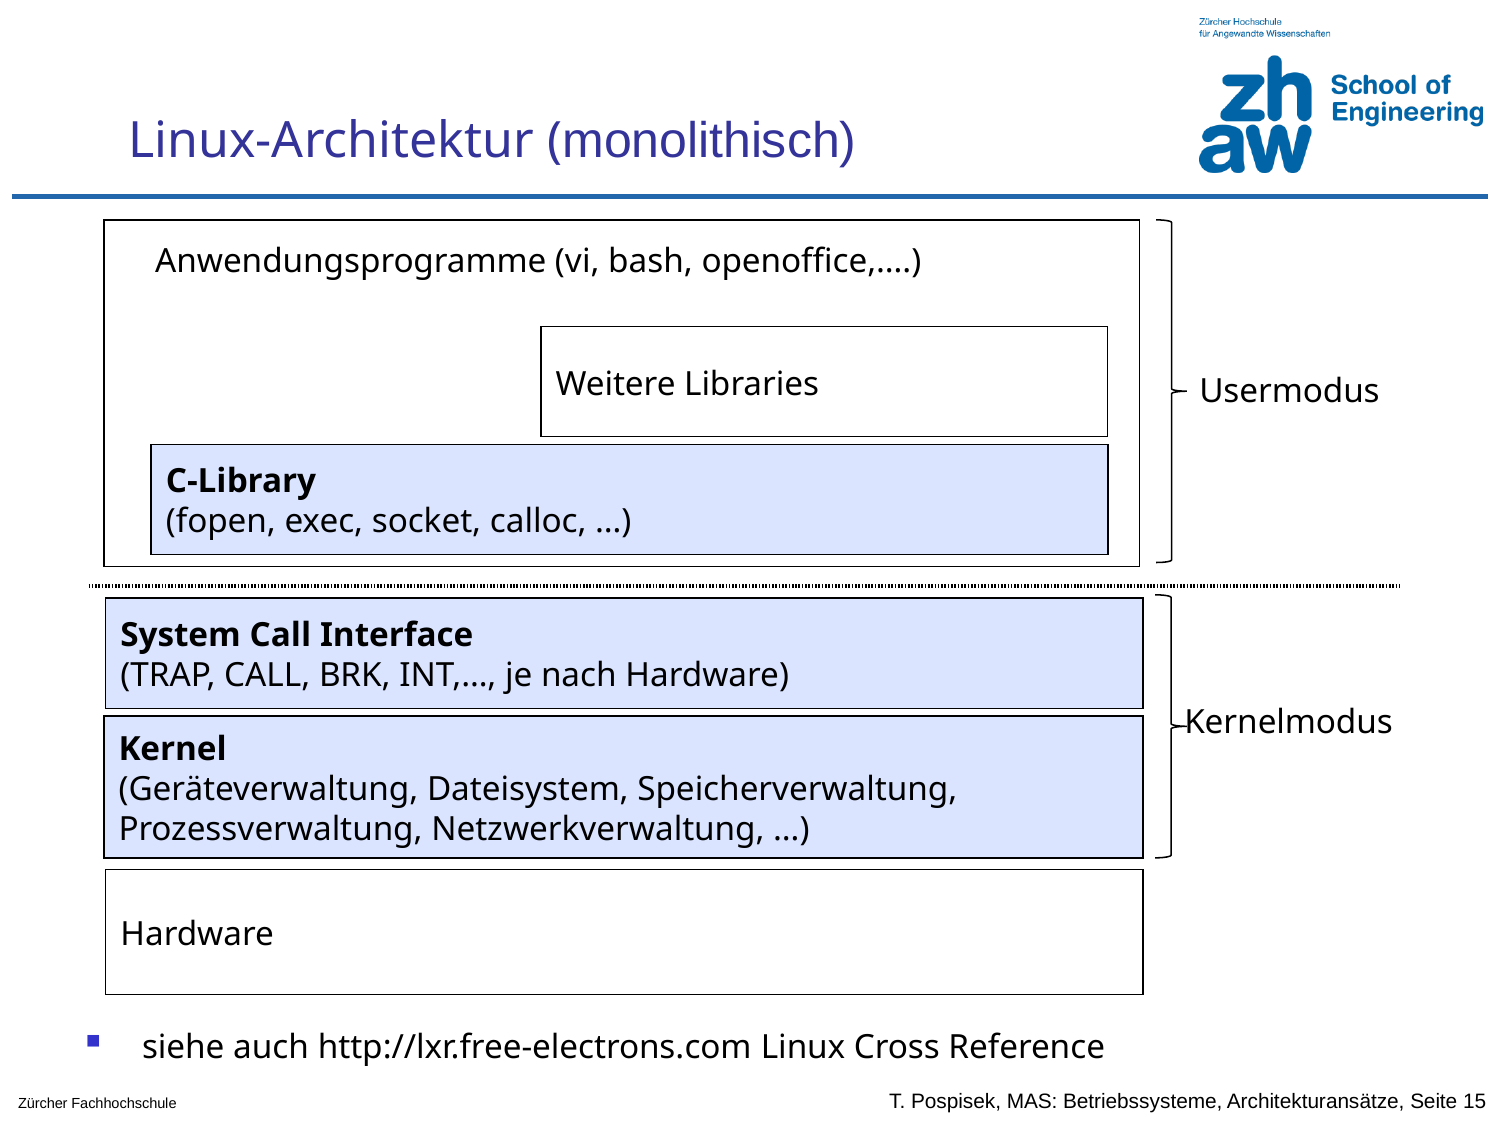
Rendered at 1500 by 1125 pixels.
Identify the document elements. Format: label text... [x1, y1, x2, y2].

title Linux-Architektur (monolithisch) [100, 50, 1379, 175]
text_box Usermodus [1184, 361, 1395, 417]
text_box Kernelmodus [1172, 692, 1408, 748]
list siehe auch http://lxr.free-electrons.com Linux Cross Reference [70, 1018, 1346, 1125]
text_box Weitere Libraries [540, 326, 1108, 437]
text_box Kernel (Geräteverwaltung, Dateisystem, Speicherverwaltung, Prozessverwaltung, Netzwerkverwaltung, …) [103, 715, 1144, 858]
text_box System Call Interface (TRAP, CALL, BRK, INT,…, je nach Hardware) [105, 597, 1144, 709]
text_box [1155, 594, 1187, 858]
text_box [1156, 219, 1187, 563]
text_box C-Library (fopen, exec, socket, calloc, …) [151, 444, 1108, 555]
text_box Anwendungsprogramme (vi, bash, openoffice,….) [140, 231, 947, 287]
text_box Hardware [105, 869, 1144, 995]
picture [1199, 18, 1483, 173]
